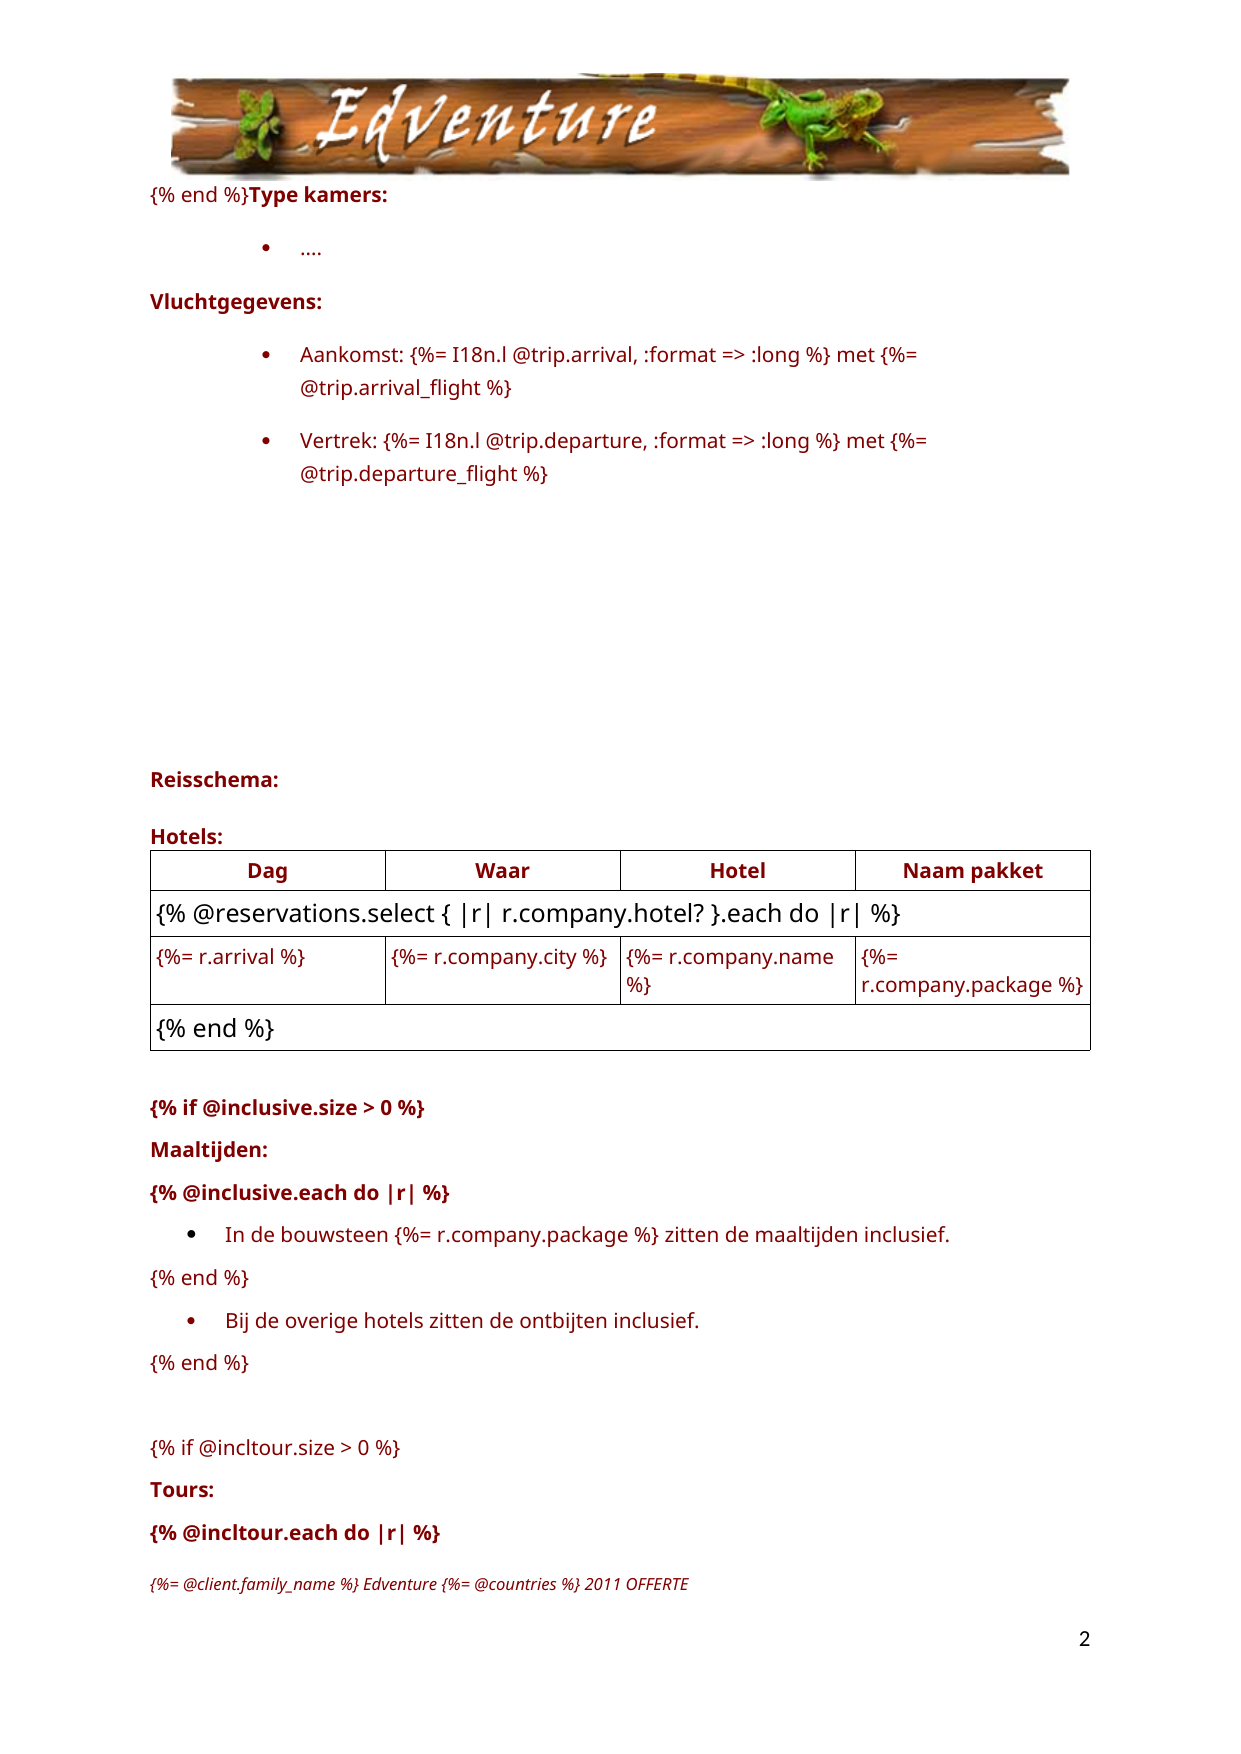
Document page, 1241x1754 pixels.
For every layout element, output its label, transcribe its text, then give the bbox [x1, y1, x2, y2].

list Aankomst: {%= I18n.l @trip.arrival, :format => :long %} met {%= @trip.arrival_flight %} [262, 340, 1090, 401]
table_cell {% @reservations.select { |r| r.company.hotel? }.each do |r| %} [151, 891, 1090, 936]
table_cell {%= r.company.package %} [856, 937, 1090, 1004]
text {% if @incltour.size > 0 %} [150, 1433, 1090, 1461]
text {% @inclusive.each do |r| %} [150, 1178, 1090, 1206]
text {% end %} [150, 1263, 1090, 1292]
text {% if @inclusive.size > 0 %} [150, 1093, 1090, 1121]
text {% end %} [150, 1348, 1090, 1377]
text Reisschema: [150, 765, 1090, 793]
text Hotels: [150, 822, 1090, 850]
table_header Hotel [621, 851, 855, 890]
text Vluchtgegevens: [150, 287, 1090, 315]
table_cell {%= r.company.name %} [621, 937, 855, 1004]
list Bij de overige hotels zitten de ontbijten inclusief. [187, 1306, 1090, 1334]
list {% end %}Type kamers: [150, 180, 1090, 208]
list …. [262, 233, 1090, 262]
table_header Waar [386, 851, 620, 890]
table_cell {%= r.arrival %} [151, 937, 385, 1004]
list In de bouwsteen {%= r.company.package %} zitten de maaltijden inclusief. [187, 1221, 1090, 1249]
table_cell {%= r.company.city %} [386, 937, 620, 1004]
table_header Dag [151, 851, 385, 890]
table_cell {% end %} [151, 1005, 1090, 1050]
text Maaltijden: [150, 1135, 1090, 1164]
text Tours: [150, 1476, 1090, 1504]
text {% @incltour.each do |r| %} [150, 1518, 1090, 1547]
table_header Naam pakket [856, 851, 1090, 890]
list Vertrek: {%= I18n.l @trip.departure, :format => :long %} met {%= @trip.departure_flight %} [262, 426, 1090, 487]
picture [171, 73, 1070, 181]
